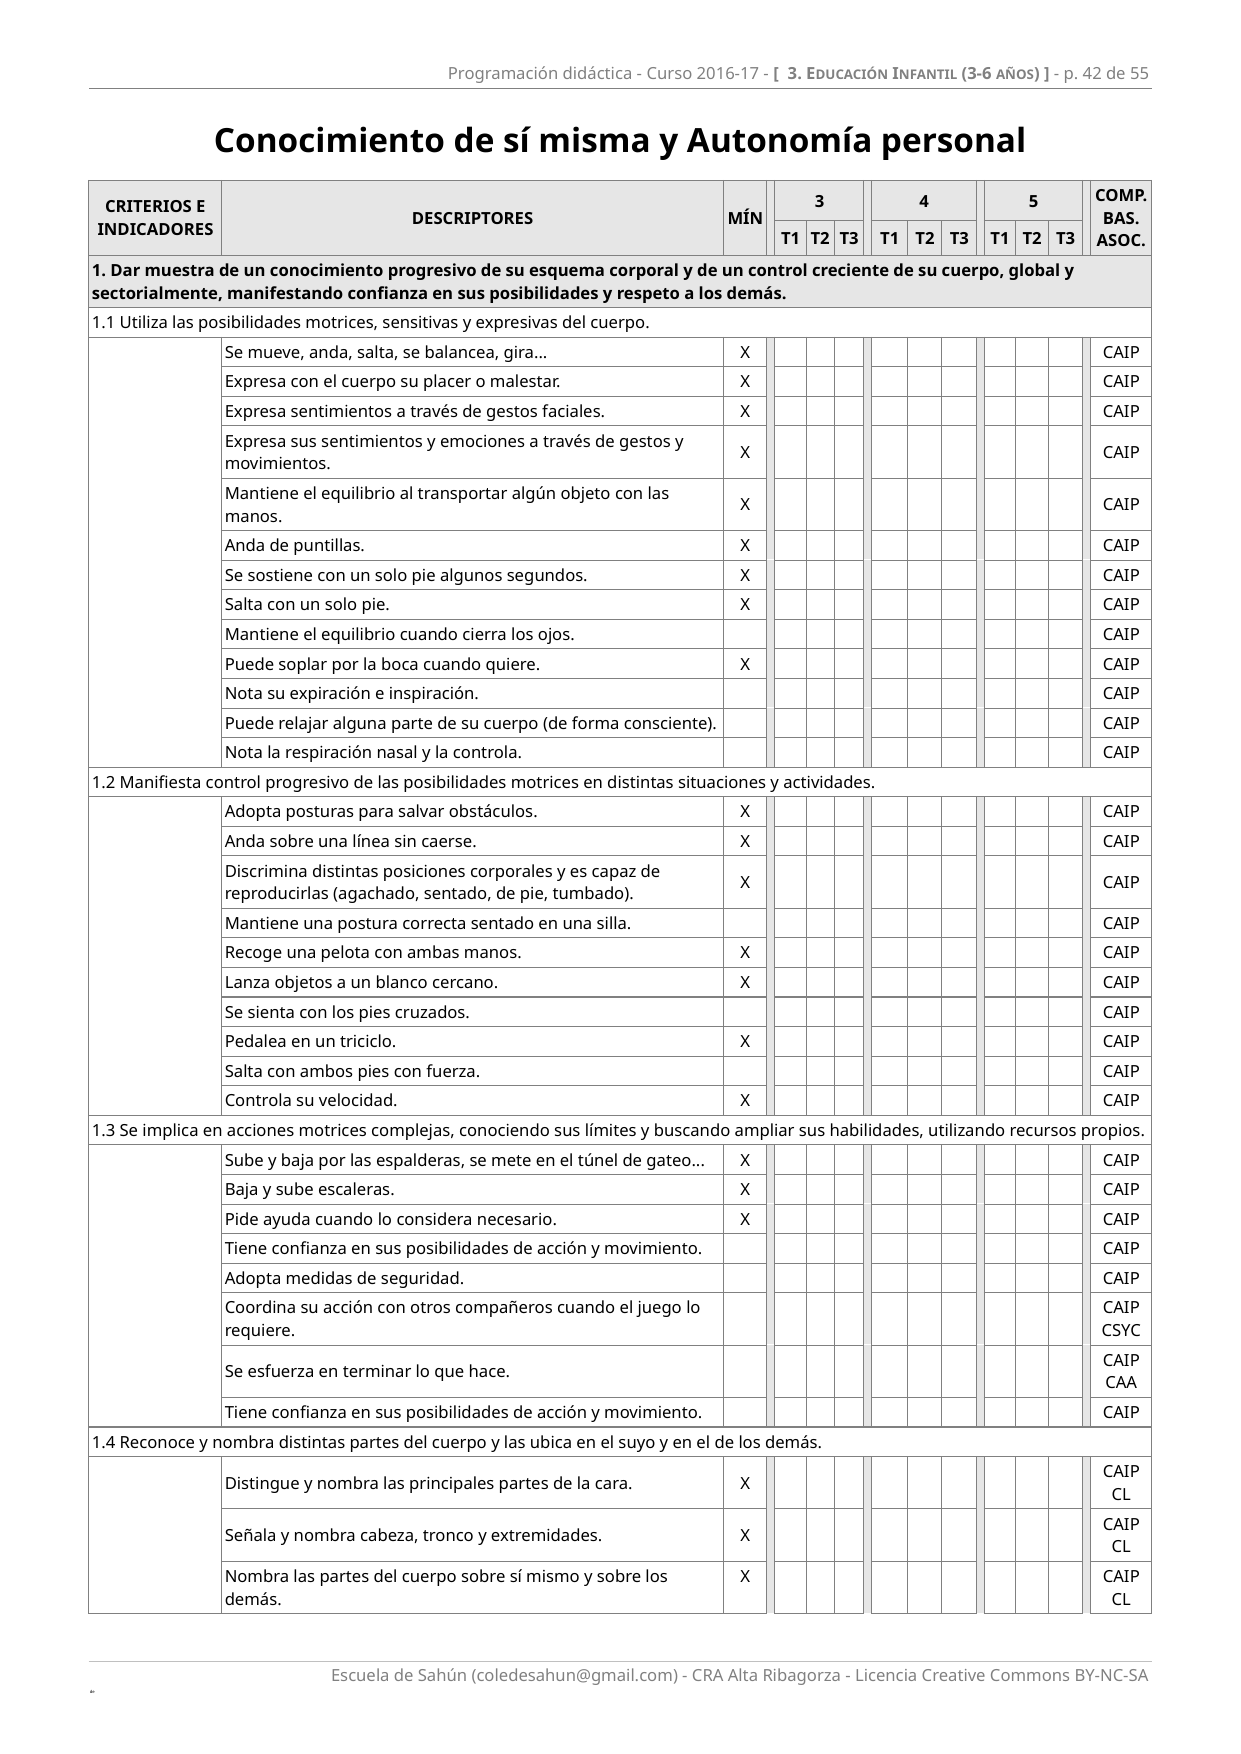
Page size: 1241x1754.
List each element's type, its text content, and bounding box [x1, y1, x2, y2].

table_cell [1083, 619, 1090, 648]
table_cell [724, 909, 766, 937]
table_cell [908, 797, 941, 826]
table_cell [767, 1056, 774, 1085]
table_cell [775, 738, 806, 767]
table_cell [835, 1057, 863, 1085]
table_header CRITERIOS E INDICADORES [89, 181, 221, 255]
table_cell [977, 1026, 984, 1056]
table_cell [872, 1457, 907, 1508]
table_cell [908, 709, 941, 737]
table_cell [864, 1263, 871, 1292]
table_cell [775, 479, 806, 530]
table_cell [942, 367, 976, 396]
table_cell [942, 1145, 976, 1174]
table_cell X [724, 397, 766, 425]
table_cell X [724, 531, 766, 559]
table_cell [807, 531, 834, 559]
table_cell [1049, 1562, 1082, 1613]
table_cell CAIP [1091, 649, 1151, 678]
table_cell [872, 397, 907, 425]
table_cell Adopta medidas de seguridad. [222, 1264, 723, 1292]
table_cell [1049, 827, 1082, 855]
table_cell [775, 998, 806, 1026]
table_cell [977, 619, 984, 648]
table_cell [985, 856, 1015, 908]
table_cell [807, 797, 834, 826]
table_cell [977, 1561, 984, 1613]
table_cell [872, 1264, 907, 1292]
table_cell [807, 998, 834, 1026]
table_cell [767, 425, 774, 478]
table_cell [977, 1085, 984, 1115]
table_cell [835, 620, 863, 648]
table_cell [89, 797, 221, 1115]
table_cell [977, 967, 984, 996]
table_cell [977, 797, 984, 826]
table_cell [1083, 1204, 1090, 1233]
table_cell [864, 338, 871, 366]
table_cell [864, 530, 871, 559]
table_cell [1049, 738, 1082, 767]
table_cell [942, 1057, 976, 1085]
subtitle Conocimiento de sí misma y Autonomía personal [88, 117, 1152, 163]
table_cell Mantiene el equilibrio cuando cierra los ojos. [222, 620, 723, 648]
table_cell [1049, 1398, 1082, 1426]
table_cell [872, 1509, 907, 1561]
table_cell [835, 1509, 863, 1561]
table_cell CAIP [1091, 679, 1151, 707]
table_cell [1049, 1057, 1082, 1085]
table_cell [985, 938, 1015, 967]
table_cell [908, 1057, 941, 1085]
table_cell [977, 338, 984, 366]
table_cell [835, 590, 863, 619]
table_cell [1016, 479, 1048, 530]
table_cell Expresa sus sentimientos y emociones a través de gestos y movimientos. [222, 426, 723, 478]
table_cell [767, 1508, 774, 1561]
table_cell [864, 1174, 871, 1203]
table_cell Tiene confianza en sus posibilidades de acción y movimiento. [222, 1398, 723, 1426]
table_cell [724, 738, 766, 767]
table_cell [835, 1145, 863, 1174]
table_cell Nota la respiración nasal y la controla. [222, 738, 723, 767]
table_cell [89, 1145, 221, 1426]
table_cell [908, 1086, 941, 1115]
table_cell Lanza objetos a un blanco cercano. [222, 968, 723, 996]
table_cell [872, 531, 907, 559]
table_cell [835, 998, 863, 1026]
table_cell [942, 738, 976, 767]
table_cell [775, 1562, 806, 1613]
table_cell [977, 1508, 984, 1561]
table_cell CAIP [1091, 797, 1151, 826]
table_cell [807, 338, 834, 366]
table_cell [1083, 996, 1090, 1026]
table_cell [775, 620, 806, 648]
table_cell CAIP [1091, 909, 1151, 937]
table_cell [724, 1264, 766, 1292]
table_cell [985, 909, 1015, 937]
table_cell [985, 531, 1015, 559]
table_cell [977, 1056, 984, 1085]
table_cell [908, 426, 941, 478]
table_cell [977, 826, 984, 855]
table_cell [1016, 367, 1048, 396]
table_cell [807, 649, 834, 678]
table_cell [775, 1205, 806, 1233]
table_cell [985, 1398, 1015, 1426]
table_cell [1049, 1457, 1082, 1508]
table_cell [942, 1293, 976, 1344]
table_cell [977, 1145, 984, 1174]
table_cell [767, 396, 774, 425]
table_cell [835, 479, 863, 530]
table_cell [942, 709, 976, 737]
table_cell [807, 1086, 834, 1115]
table_cell [985, 367, 1015, 396]
table_cell [942, 479, 976, 530]
table_cell [1016, 1145, 1048, 1174]
table_cell Discrimina distintas posiciones corporales y es capaz de reproducirlas (agachado, sentado, de pie, tumbado). [222, 856, 723, 908]
table_cell [775, 561, 806, 589]
table_cell [835, 1234, 863, 1263]
table_cell [942, 1562, 976, 1613]
table_cell [942, 531, 976, 559]
table_cell Distingue y nombra las principales partes de la cara. [222, 1457, 723, 1508]
table_cell CAIP [1091, 620, 1151, 648]
table_cell [807, 1205, 834, 1233]
table_cell X [724, 1175, 766, 1203]
table_cell CAIP [1091, 397, 1151, 425]
table_cell [908, 1234, 941, 1263]
table_cell [908, 1457, 941, 1508]
table_cell [1083, 1397, 1090, 1426]
table_cell [1016, 426, 1048, 478]
table_cell [775, 649, 806, 678]
table_cell [807, 909, 834, 937]
table_cell [775, 1346, 806, 1397]
table_cell [908, 998, 941, 1026]
table_cell [942, 426, 976, 478]
table_cell X [724, 827, 766, 855]
table_cell [872, 367, 907, 396]
table_cell [775, 397, 806, 425]
table_cell [835, 679, 863, 707]
table_cell [724, 1346, 766, 1397]
table_cell [1083, 937, 1090, 967]
table_cell [775, 797, 806, 826]
table_cell CAIP [1091, 968, 1151, 996]
table_cell Controla su velocidad. [222, 1086, 723, 1115]
table_cell [1049, 1293, 1082, 1344]
table_cell [1016, 938, 1048, 967]
table_cell T1 [985, 221, 1015, 255]
table_cell [872, 998, 907, 1026]
table_cell [985, 479, 1015, 530]
table_cell [872, 1057, 907, 1085]
table_cell [872, 561, 907, 589]
table_cell [908, 590, 941, 619]
table_cell X [724, 426, 766, 478]
table_cell [872, 1205, 907, 1233]
table_cell [864, 826, 871, 855]
table_cell [807, 1057, 834, 1085]
table_cell [89, 1457, 221, 1613]
table_cell [908, 649, 941, 678]
table_cell [908, 827, 941, 855]
table_cell CAIP [1091, 531, 1151, 559]
table_cell [985, 1562, 1015, 1613]
table_cell [767, 797, 774, 826]
table_cell [1016, 856, 1048, 908]
table_cell [1083, 530, 1090, 559]
table_header [977, 181, 984, 255]
table_cell [1016, 397, 1048, 425]
table_cell T2 [1016, 221, 1048, 255]
table_cell [775, 938, 806, 967]
table_cell Recoge una pelota con ambas manos. [222, 938, 723, 967]
table_cell [985, 561, 1015, 589]
table_cell [807, 968, 834, 996]
table_cell [775, 679, 806, 707]
table_cell [985, 1086, 1015, 1115]
table_cell [977, 478, 984, 530]
table_cell CAIP CSYC [1091, 1293, 1151, 1344]
table_cell [977, 1263, 984, 1292]
table_cell CAIP [1091, 1145, 1151, 1174]
table_cell Coordina su acción con otros compañeros cuando el juego lo requiere. [222, 1293, 723, 1344]
table_cell Salta con un solo pie. [222, 590, 723, 619]
table_cell [864, 708, 871, 737]
table_cell [864, 1204, 871, 1233]
table_cell [864, 589, 871, 619]
table_cell [767, 967, 774, 996]
table_cell [864, 1397, 871, 1426]
table_cell [1049, 938, 1082, 967]
table_cell [807, 367, 834, 396]
table_cell [864, 1085, 871, 1115]
table_cell [985, 397, 1015, 425]
table_cell [985, 709, 1015, 737]
table_cell [1049, 338, 1082, 366]
table_cell [1083, 1561, 1090, 1613]
table_cell [872, 1562, 907, 1613]
table_cell [767, 826, 774, 855]
table_cell [977, 1292, 984, 1344]
table_cell [908, 1264, 941, 1292]
table_cell [835, 738, 863, 767]
table_cell CAIP [1091, 1205, 1151, 1233]
table_cell X [724, 1086, 766, 1115]
table_cell [942, 1175, 976, 1203]
table_cell [977, 648, 984, 678]
table_cell [942, 856, 976, 908]
table_cell [985, 1027, 1015, 1056]
table_cell [1083, 826, 1090, 855]
table_cell [1016, 590, 1048, 619]
table_cell [807, 561, 834, 589]
table_cell [807, 1175, 834, 1203]
table_cell X [724, 856, 766, 908]
table_cell Puede relajar alguna parte de su cuerpo (de forma consciente). [222, 709, 723, 737]
table_cell [942, 1027, 976, 1056]
table_cell [908, 1027, 941, 1056]
table_cell [1049, 1145, 1082, 1174]
table_cell [775, 1027, 806, 1056]
table_cell [767, 908, 774, 937]
table_cell Mantiene el equilibrio al transportar algún objeto con las manos. [222, 479, 723, 530]
table_cell [775, 590, 806, 619]
table_cell [807, 620, 834, 648]
table_cell [864, 1345, 871, 1397]
table_cell Mantiene una postura correcta sentado en una silla. [222, 909, 723, 937]
table_cell [767, 855, 774, 908]
table_cell [1049, 367, 1082, 396]
table_cell [775, 531, 806, 559]
table_cell [985, 338, 1015, 366]
table_cell [775, 1293, 806, 1344]
table_cell [985, 1509, 1015, 1561]
table_cell [807, 397, 834, 425]
table_cell [807, 1145, 834, 1174]
table_cell [985, 1346, 1015, 1397]
table_cell [864, 1508, 871, 1561]
table_cell CAIP [1091, 479, 1151, 530]
table_cell [908, 397, 941, 425]
table_cell [872, 1346, 907, 1397]
table_cell Nota su expiración e inspiración. [222, 679, 723, 707]
table_cell [872, 856, 907, 908]
table_cell [1083, 678, 1090, 707]
table_cell [985, 426, 1015, 478]
table_cell [977, 425, 984, 478]
table_cell [864, 1561, 871, 1613]
table_cell [977, 678, 984, 707]
table_cell [767, 996, 774, 1026]
table_cell [977, 855, 984, 908]
table_cell [942, 1398, 976, 1426]
table_cell [767, 560, 774, 589]
table_cell [942, 679, 976, 707]
table_cell [775, 1264, 806, 1292]
table_cell Baja y sube escaleras. [222, 1175, 723, 1203]
table_cell [864, 1056, 871, 1085]
table_cell [1083, 855, 1090, 908]
table_cell [872, 590, 907, 619]
table_cell [942, 397, 976, 425]
table_cell 1. Dar muestra de un conocimiento progresivo de su esquema corporal y de un control creciente de su cuerpo, global y sectorialmente, manifestando confianza en sus posibilidades y respeto a los demás. [89, 256, 1151, 307]
table_cell [1016, 1234, 1048, 1263]
table_cell [908, 1205, 941, 1233]
table_cell Puede soplar por la boca cuando quiere. [222, 649, 723, 678]
table_cell [942, 1205, 976, 1233]
table_cell [977, 396, 984, 425]
table_cell [767, 1174, 774, 1203]
table_cell [1049, 709, 1082, 737]
table_cell [942, 620, 976, 648]
table_cell X [724, 1457, 766, 1508]
table_cell [872, 679, 907, 707]
table_cell [908, 367, 941, 396]
table_cell [807, 738, 834, 767]
table_cell [908, 1346, 941, 1397]
table_cell CAIP [1091, 709, 1151, 737]
table_cell [985, 827, 1015, 855]
table_cell [835, 1175, 863, 1203]
table_cell [942, 909, 976, 937]
table_cell [908, 968, 941, 996]
table_cell CAIP [1091, 1057, 1151, 1085]
table_cell [1016, 709, 1048, 737]
table_cell [1083, 1145, 1090, 1174]
table_cell [985, 968, 1015, 996]
table_cell [908, 1145, 941, 1174]
table_cell [807, 938, 834, 967]
table_cell [864, 396, 871, 425]
table_cell [1083, 967, 1090, 996]
table_cell [985, 1057, 1015, 1085]
table_cell [864, 996, 871, 1026]
table_header 4 [872, 181, 976, 220]
table_cell [1016, 1398, 1048, 1426]
table_header [767, 181, 774, 255]
table_cell [864, 1026, 871, 1056]
table_cell T1 [775, 221, 806, 255]
table_cell [1083, 797, 1090, 826]
table_cell [724, 998, 766, 1026]
table_cell CAIP [1091, 1086, 1151, 1115]
table_cell Sube y baja por las espalderas, se mete en el túnel de gateo... [222, 1145, 723, 1174]
table_cell Se esfuerza en terminar lo que hace. [222, 1346, 723, 1397]
table_cell [1049, 397, 1082, 425]
table_cell [985, 738, 1015, 767]
table_cell [977, 589, 984, 619]
table_cell [942, 797, 976, 826]
table_cell [835, 1264, 863, 1292]
table_cell [767, 648, 774, 678]
table_cell [1016, 1175, 1048, 1203]
table_cell [1016, 1346, 1048, 1397]
table_cell CAIP [1091, 426, 1151, 478]
table_cell [872, 1086, 907, 1115]
table_cell [807, 709, 834, 737]
table_cell [724, 1293, 766, 1344]
table_cell [767, 937, 774, 967]
table_cell [872, 1293, 907, 1344]
table_header COMP. BAS. ASOC. [1091, 181, 1151, 255]
table_cell [1049, 561, 1082, 589]
table_cell Anda sobre una línea sin caerse. [222, 827, 723, 855]
table_cell [1083, 708, 1090, 737]
table_cell [872, 938, 907, 967]
table_cell [1049, 426, 1082, 478]
table_cell [872, 649, 907, 678]
table_cell [985, 998, 1015, 1026]
table_cell CAIP CAA [1091, 1346, 1151, 1397]
table_cell [1083, 338, 1090, 366]
table_cell [977, 937, 984, 967]
table_header 5 [985, 181, 1082, 220]
table_cell [1083, 560, 1090, 589]
table_cell [1083, 396, 1090, 425]
table_cell [807, 1509, 834, 1561]
table_cell [724, 1234, 766, 1263]
table_cell [1016, 679, 1048, 707]
table_cell [724, 1057, 766, 1085]
table_cell [1016, 1086, 1048, 1115]
table_cell [872, 1234, 907, 1263]
table_cell CAIP CL [1091, 1509, 1151, 1561]
table_cell X [724, 1562, 766, 1613]
table_cell [1016, 998, 1048, 1026]
table_cell [775, 968, 806, 996]
table_cell [1016, 561, 1048, 589]
table_cell [977, 708, 984, 737]
table_cell [872, 709, 907, 737]
table_cell [1016, 620, 1048, 648]
table_cell [1049, 531, 1082, 559]
table_cell [872, 968, 907, 996]
table_cell [807, 1457, 834, 1508]
table_cell Tiene confianza en sus posibilidades de acción y movimiento. [222, 1234, 723, 1263]
table_cell [775, 338, 806, 366]
table_cell [767, 1345, 774, 1397]
table_cell [807, 590, 834, 619]
table_cell X [724, 1145, 766, 1174]
table_cell [835, 1562, 863, 1613]
table_cell [767, 338, 774, 366]
table_cell [767, 1204, 774, 1233]
table_cell [1016, 968, 1048, 996]
table_cell [775, 1086, 806, 1115]
table_cell [985, 620, 1015, 648]
table_cell [835, 1346, 863, 1397]
table_cell [1083, 1263, 1090, 1292]
table_cell [1049, 856, 1082, 908]
table_cell [872, 1398, 907, 1426]
table_cell [977, 996, 984, 1026]
table_cell [908, 909, 941, 937]
table_cell 1.1 Utiliza las posibilidades motrices, sensitivas y expresivas del cuerpo. [89, 308, 1151, 337]
table_cell [775, 426, 806, 478]
table_cell [835, 938, 863, 967]
table_cell CAIP [1091, 1175, 1151, 1203]
table_cell T1 [872, 221, 907, 255]
table_cell [1016, 1509, 1048, 1561]
table_cell [835, 909, 863, 937]
table_cell [1083, 1056, 1090, 1085]
table_cell [807, 827, 834, 855]
table_cell [908, 1175, 941, 1203]
table_cell Nombra las partes del cuerpo sobre sí mismo y sobre los demás. [222, 1562, 723, 1613]
table_cell [985, 1175, 1015, 1203]
table_cell X [724, 590, 766, 619]
table_cell [977, 1233, 984, 1263]
table_cell [977, 1174, 984, 1203]
table_cell [872, 1027, 907, 1056]
table_cell [942, 649, 976, 678]
table_cell [942, 938, 976, 967]
table_cell T3 [942, 221, 976, 255]
table_cell [908, 679, 941, 707]
table_cell [724, 679, 766, 707]
table_cell [835, 1398, 863, 1426]
table_cell [908, 338, 941, 366]
table_cell [835, 397, 863, 425]
table_cell [835, 1457, 863, 1508]
table_cell [1083, 589, 1090, 619]
table_cell [1083, 1457, 1090, 1508]
table_cell [807, 1264, 834, 1292]
table_cell X [724, 938, 766, 967]
table_cell [864, 1292, 871, 1344]
table_cell [807, 1027, 834, 1056]
table_cell [1083, 1085, 1090, 1115]
table_cell [977, 1397, 984, 1426]
table_cell [864, 648, 871, 678]
table_cell [908, 1293, 941, 1344]
table_cell [1049, 1509, 1082, 1561]
table_cell [767, 589, 774, 619]
table_cell [942, 1086, 976, 1115]
table_cell [977, 560, 984, 589]
table_cell [835, 426, 863, 478]
table_cell [775, 827, 806, 855]
table_cell [767, 1233, 774, 1263]
table_cell [864, 1457, 871, 1508]
table_cell [775, 1145, 806, 1174]
table_cell [807, 1234, 834, 1263]
table_cell CAIP [1091, 738, 1151, 767]
table_cell Expresa con el cuerpo su placer o malestar. [222, 367, 723, 396]
table_cell [775, 1398, 806, 1426]
table_cell [1049, 1205, 1082, 1233]
table_cell [1016, 738, 1048, 767]
table_cell [767, 530, 774, 559]
table_cell [977, 737, 984, 767]
table_cell [835, 1293, 863, 1344]
table_cell [807, 1346, 834, 1397]
table_cell [942, 827, 976, 855]
table_cell [985, 1457, 1015, 1508]
table_cell [775, 856, 806, 908]
table_header DESCRIPTORES [222, 181, 723, 255]
table_cell [775, 1457, 806, 1508]
table_cell [864, 1233, 871, 1263]
table_cell X [724, 338, 766, 366]
table_cell [985, 1264, 1015, 1292]
table_cell 1.2 Manifiesta control progresivo de las posibilidades motrices en distintas situaciones y actividades. [89, 768, 1151, 796]
table_cell [864, 1145, 871, 1174]
table_cell [985, 1293, 1015, 1344]
table_cell [864, 478, 871, 530]
table_cell [767, 1263, 774, 1292]
table_cell [1049, 1264, 1082, 1292]
table_cell [864, 797, 871, 826]
table_cell [942, 1264, 976, 1292]
table_cell [872, 1175, 907, 1203]
table_cell [908, 531, 941, 559]
table_cell [872, 797, 907, 826]
table_cell [942, 1234, 976, 1263]
table_cell [977, 366, 984, 396]
table_cell [835, 709, 863, 737]
table_cell [1083, 1026, 1090, 1056]
table_cell [908, 738, 941, 767]
table_cell CAIP [1091, 1264, 1151, 1292]
table_cell CAIP [1091, 938, 1151, 967]
table_cell [942, 1457, 976, 1508]
table_cell [767, 1397, 774, 1426]
table_cell [908, 856, 941, 908]
table_cell CAIP [1091, 998, 1151, 1026]
table_cell [942, 968, 976, 996]
table_cell [864, 678, 871, 707]
table_cell [807, 1562, 834, 1613]
table_cell [977, 1345, 984, 1397]
table_cell [1083, 1292, 1090, 1344]
table_cell [767, 708, 774, 737]
table_cell [1083, 908, 1090, 937]
table_cell [1083, 1345, 1090, 1397]
table_cell [1016, 1457, 1048, 1508]
table_cell [908, 561, 941, 589]
table_cell [1016, 1205, 1048, 1233]
table_cell [985, 1234, 1015, 1263]
table_cell [835, 1205, 863, 1233]
table_cell [1083, 366, 1090, 396]
table_cell CAIP [1091, 1398, 1151, 1426]
table_cell [908, 1562, 941, 1613]
table_cell CAIP [1091, 1027, 1151, 1056]
table_cell X [724, 367, 766, 396]
table_cell [1083, 737, 1090, 767]
table_cell X [724, 797, 766, 826]
table_cell [985, 1145, 1015, 1174]
table_cell CAIP [1091, 590, 1151, 619]
table_cell [1016, 531, 1048, 559]
table_cell [864, 908, 871, 937]
table_cell [908, 479, 941, 530]
table_cell [1049, 797, 1082, 826]
table_cell CAIP [1091, 856, 1151, 908]
table_cell X [724, 1509, 766, 1561]
table_cell [767, 1085, 774, 1115]
table_cell CAIP CL [1091, 1457, 1151, 1508]
table_cell CAIP [1091, 367, 1151, 396]
table_cell [835, 1086, 863, 1115]
table_cell [985, 1205, 1015, 1233]
table_cell [1016, 1057, 1048, 1085]
table_cell [1016, 1264, 1048, 1292]
table_header [864, 181, 871, 255]
table_cell [1049, 1346, 1082, 1397]
table_cell [1016, 909, 1048, 937]
table_cell [908, 1398, 941, 1426]
table_cell [942, 1346, 976, 1397]
table_cell [835, 797, 863, 826]
table_cell [767, 478, 774, 530]
table_cell [835, 367, 863, 396]
table_cell [775, 1234, 806, 1263]
table_cell [724, 620, 766, 648]
table_cell [89, 338, 221, 767]
table_cell [1049, 968, 1082, 996]
table_cell [1049, 590, 1082, 619]
table_cell [767, 737, 774, 767]
table_cell T2 [807, 221, 834, 255]
table_cell [864, 619, 871, 648]
table_cell [872, 827, 907, 855]
table_cell [1049, 1086, 1082, 1115]
table_cell Señala y nombra cabeza, tronco y extremidades. [222, 1509, 723, 1561]
table_cell [872, 1145, 907, 1174]
table_cell [1083, 1174, 1090, 1203]
table_cell [908, 620, 941, 648]
table_cell [872, 738, 907, 767]
table_cell [767, 1292, 774, 1344]
table_cell [767, 366, 774, 396]
table_cell Pide ayuda cuando lo considera necesario. [222, 1205, 723, 1233]
table_cell [942, 1509, 976, 1561]
table_cell [1083, 478, 1090, 530]
table_cell [1049, 1234, 1082, 1263]
table_cell 1.3 Se implica en acciones motrices complejas, conociendo sus límites y buscando ampliar sus habilidades, utilizando recursos propios. [89, 1116, 1151, 1144]
table_cell [807, 1398, 834, 1426]
table_cell [977, 908, 984, 937]
table_cell 1.4 Reconoce y nombra distintas partes del cuerpo y las ubica en el suyo y en el de los demás. [89, 1428, 1151, 1456]
table_cell X [724, 1205, 766, 1233]
table_cell [807, 426, 834, 478]
table_cell [942, 561, 976, 589]
table_header [1083, 181, 1090, 255]
table_cell [985, 679, 1015, 707]
table_cell [1049, 1175, 1082, 1203]
table_cell [835, 968, 863, 996]
table_cell [977, 530, 984, 559]
table_cell [1016, 827, 1048, 855]
table_cell Adopta posturas para salvar obstáculos. [222, 797, 723, 826]
table_cell [724, 709, 766, 737]
table_cell [872, 620, 907, 648]
table_cell Se sienta con los pies cruzados. [222, 998, 723, 1026]
table_cell [985, 590, 1015, 619]
table_cell [835, 338, 863, 366]
table_cell [1049, 909, 1082, 937]
table_cell [775, 709, 806, 737]
table_cell [807, 479, 834, 530]
table_cell Se sostiene con un solo pie algunos segundos. [222, 561, 723, 589]
table_cell X [724, 479, 766, 530]
table_cell [724, 1398, 766, 1426]
table_cell [1083, 1233, 1090, 1263]
table_cell [1083, 648, 1090, 678]
table_cell [864, 855, 871, 908]
table_cell [775, 367, 806, 396]
table_cell [835, 649, 863, 678]
table_cell [872, 426, 907, 478]
table_cell [1049, 998, 1082, 1026]
table_cell [908, 1509, 941, 1561]
table_cell [807, 679, 834, 707]
table_cell [1049, 649, 1082, 678]
table_cell CAIP [1091, 1234, 1151, 1263]
table_cell [767, 1145, 774, 1174]
table_cell [1083, 1508, 1090, 1561]
table_cell [835, 531, 863, 559]
table_cell [942, 338, 976, 366]
table_cell [835, 856, 863, 908]
table_cell Expresa sentimientos a través de gestos faciales. [222, 397, 723, 425]
table_cell [872, 338, 907, 366]
table_cell [908, 938, 941, 967]
table_cell [1016, 649, 1048, 678]
table_cell [942, 590, 976, 619]
table_cell [1083, 425, 1090, 478]
table_cell [985, 797, 1015, 826]
table_cell [767, 619, 774, 648]
table_cell [872, 909, 907, 937]
table_cell [775, 1509, 806, 1561]
table_header MÍN [724, 181, 766, 255]
table_cell [775, 1057, 806, 1085]
table_cell [864, 737, 871, 767]
table_cell [767, 1457, 774, 1508]
table_cell T3 [835, 221, 863, 255]
table_cell X [724, 968, 766, 996]
table_cell [864, 937, 871, 967]
table_cell [1049, 1027, 1082, 1056]
table_cell [977, 1204, 984, 1233]
table_cell Se mueve, anda, salta, se balancea, gira... [222, 338, 723, 366]
table_cell Anda de puntillas. [222, 531, 723, 559]
table_cell [1016, 797, 1048, 826]
table_cell X [724, 561, 766, 589]
table_cell CAIP CL [1091, 1562, 1151, 1613]
table_cell T3 [1049, 221, 1082, 255]
table_cell [864, 967, 871, 996]
table_cell [864, 560, 871, 589]
table_header 3 [775, 181, 863, 220]
table_cell [1016, 338, 1048, 366]
table_cell [872, 479, 907, 530]
table_cell CAIP [1091, 561, 1151, 589]
table_cell [985, 649, 1015, 678]
table_cell [1049, 679, 1082, 707]
table_cell [864, 366, 871, 396]
table_cell CAIP [1091, 827, 1151, 855]
table_cell [942, 998, 976, 1026]
table_cell Pedalea en un triciclo. [222, 1027, 723, 1056]
table_cell [767, 1026, 774, 1056]
table_cell [977, 1457, 984, 1508]
table_cell [835, 561, 863, 589]
table_cell [835, 827, 863, 855]
table_cell [807, 1293, 834, 1344]
table_cell [767, 1561, 774, 1613]
table_cell [775, 1175, 806, 1203]
table_cell [1049, 479, 1082, 530]
table_cell X [724, 1027, 766, 1056]
table_cell [1016, 1562, 1048, 1613]
table_cell T2 [908, 221, 941, 255]
table_cell [864, 425, 871, 478]
table_cell [807, 856, 834, 908]
table_cell CAIP [1091, 338, 1151, 366]
table_cell Salta con ambos pies con fuerza. [222, 1057, 723, 1085]
table_cell [1049, 620, 1082, 648]
table_cell [1016, 1293, 1048, 1344]
table_cell [835, 1027, 863, 1056]
table_cell [775, 909, 806, 937]
table_cell [1016, 1027, 1048, 1056]
table_cell [767, 678, 774, 707]
table_cell X [724, 649, 766, 678]
